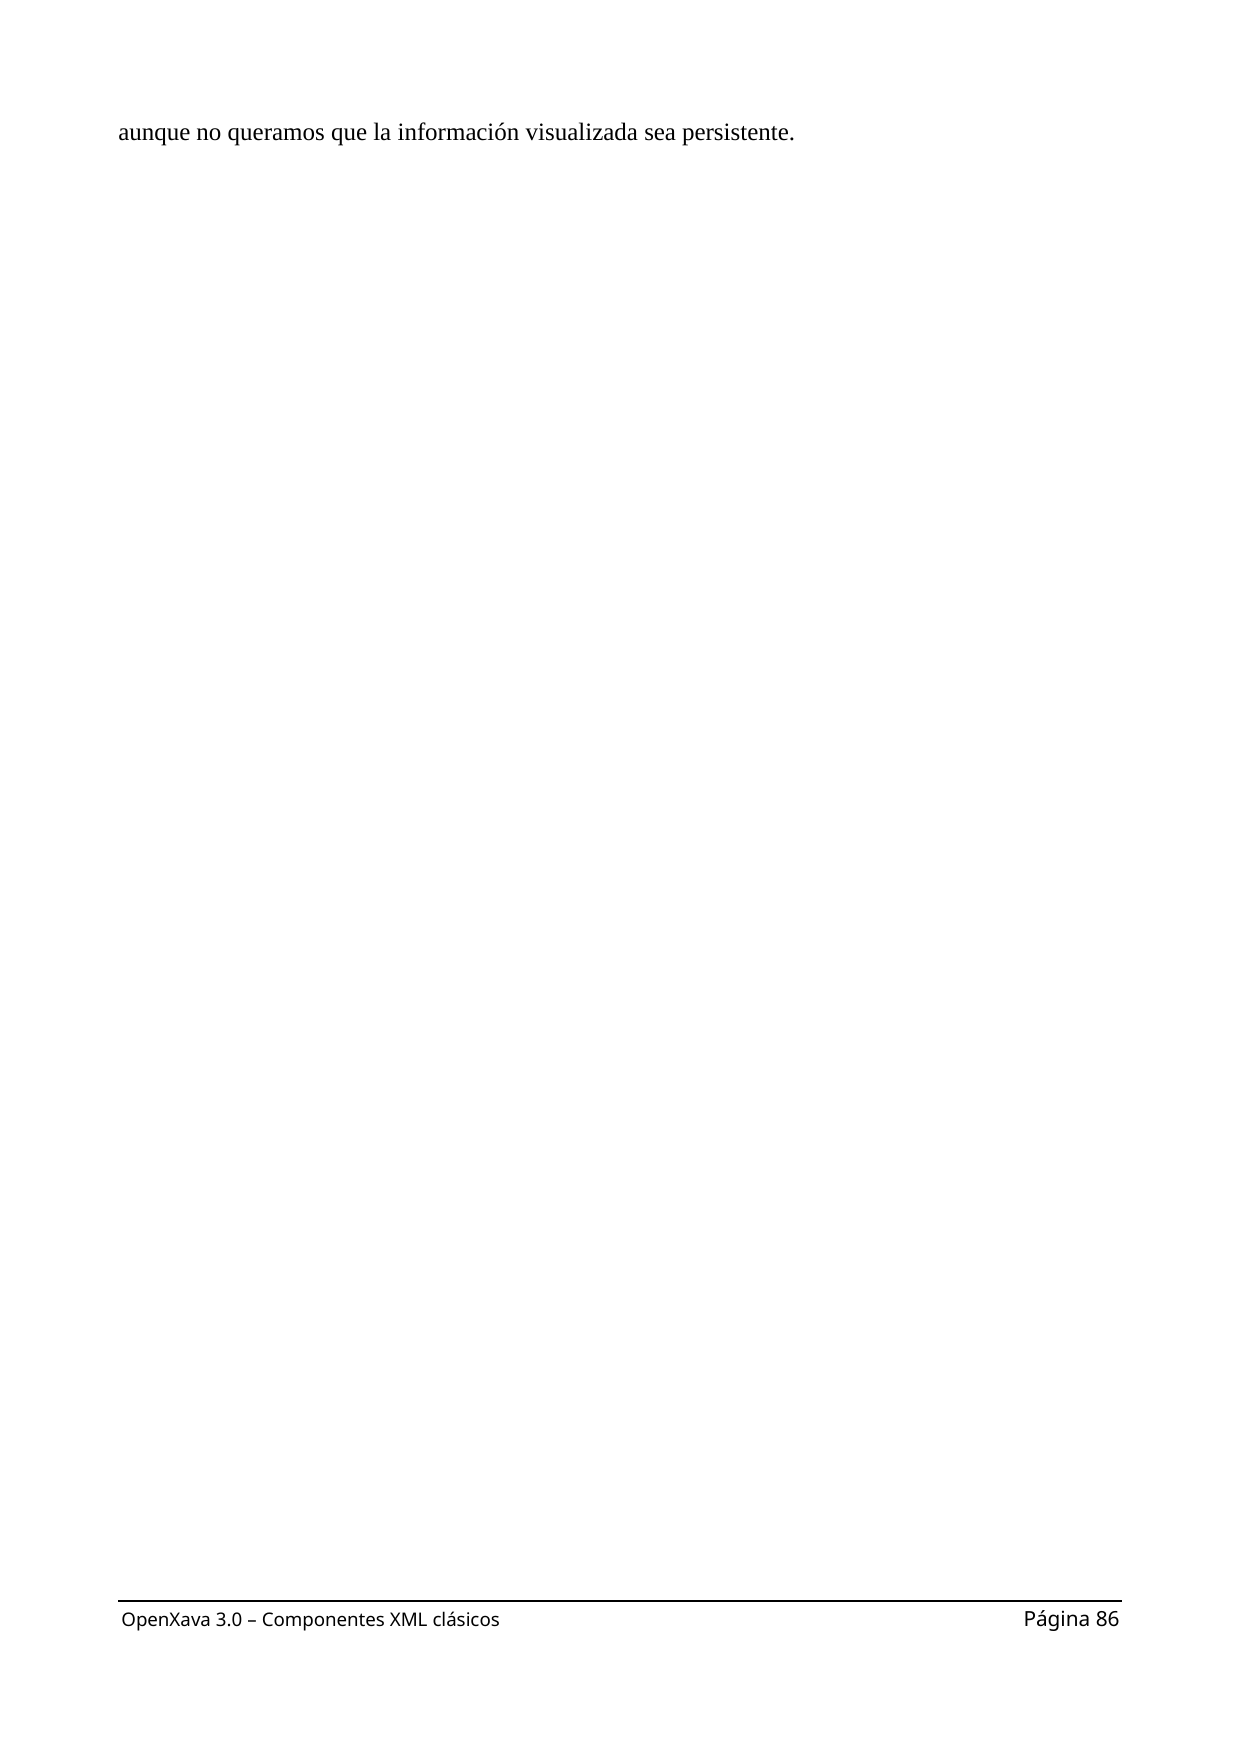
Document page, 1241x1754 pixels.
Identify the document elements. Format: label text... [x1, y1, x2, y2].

text aunque no queramos que la información visualizada sea persistente. [118, 118, 1122, 146]
